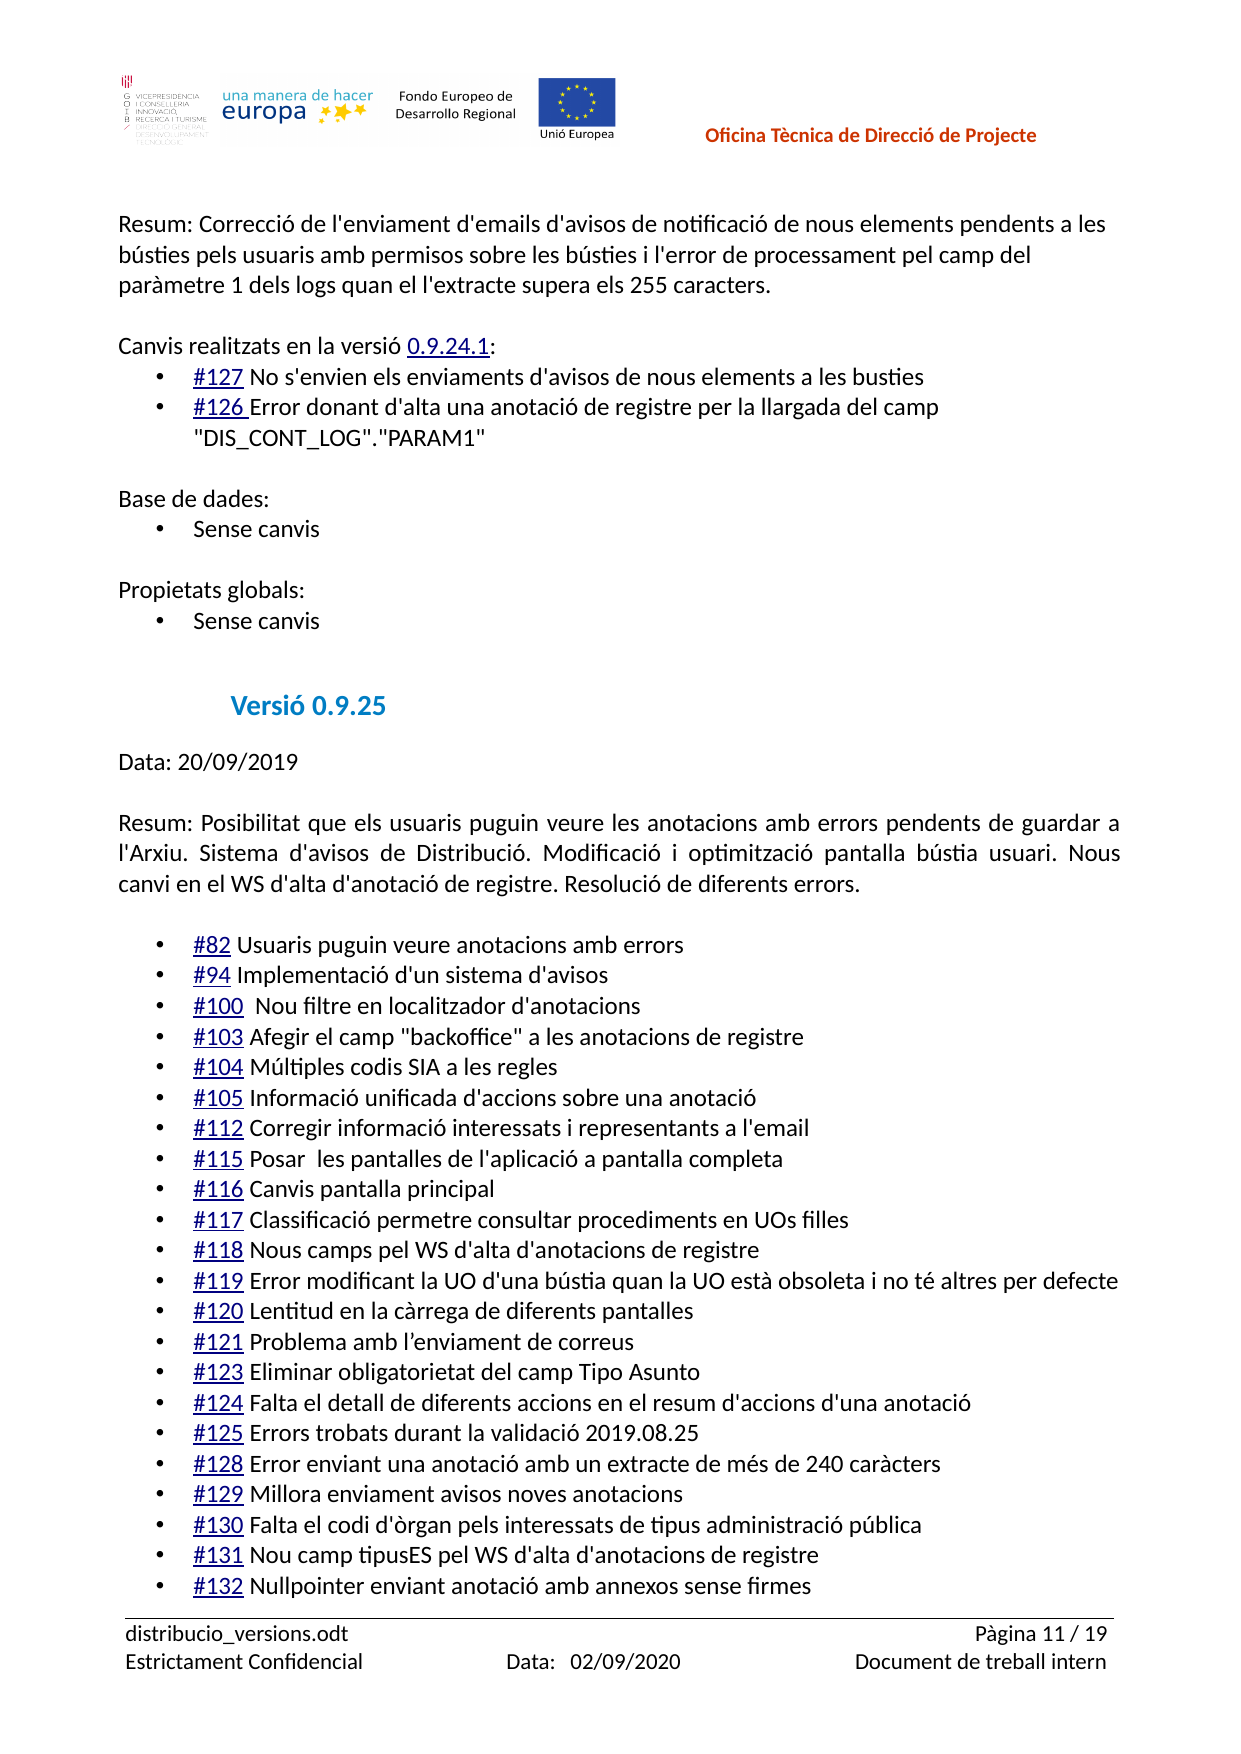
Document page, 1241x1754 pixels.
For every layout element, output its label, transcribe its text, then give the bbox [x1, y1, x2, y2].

list #125 Errors trobats durant la validació 2019.08.25 [156, 1417, 1122, 1448]
list #126 Error donant d'alta una anotació de registre per la llargada del camp "DIS_CONT_LOG"."PARAM1" [156, 391, 1122, 452]
text Resum: Correcció de l'enviament d'emails d'avisos de notificació de nous elements pendents a les bústies pels usuaris amb permisos sobre les bústies i l'error de processament pel camp del paràmetre 1 dels logs quan el l'extracte supera els 255 caracters. [118, 208, 1122, 300]
list #100 Nou filtre en localitzador d'anotacions [156, 990, 1122, 1021]
list #119 Error modificant la UO d'una bústia quan la UO està obsoleta i no té altres per defecte [156, 1265, 1122, 1295]
list #103 Afegir el camp "backoffice" a les anotacions de registre [156, 1021, 1122, 1051]
list #121 Problema amb l’enviament de correus [156, 1326, 1122, 1356]
subtitle Versió 0.9.25 [153, 687, 1122, 722]
list #128 Error enviant una anotació amb un extracte de més de 240 caràcters [156, 1448, 1122, 1478]
list #118 Nous camps pel WS d'alta d'anotacions de registre [156, 1234, 1122, 1265]
list #120 Lentitud en la càrrega de diferents pantalles [156, 1295, 1122, 1326]
picture [118, 73, 213, 147]
list #124 Falta el detall de diferents accions en el resum d'accions d'una anotació [156, 1387, 1122, 1417]
list #117 Classificació permetre consultar procediments en UOs filles [156, 1204, 1122, 1234]
list #82 Usuaris puguin veure anotacions amb errors [156, 929, 1122, 959]
list #94 Implementació d'un sistema d'avisos [156, 959, 1122, 990]
list #112 Corregir informació interessats i representants a l'email [156, 1112, 1122, 1143]
list Sense canvis [156, 513, 1122, 544]
text Base de dades: [118, 483, 1122, 513]
list #105 Informació unificada d'accions sobre una anotació [156, 1082, 1122, 1112]
list #104 Múltiples codis SIA a les regles [156, 1051, 1122, 1082]
list #131 Nou camp tipusES pel WS d'alta d'anotacions de registre [156, 1539, 1122, 1570]
list #115 Posar les pantalles de l'aplicació a pantalla completa [156, 1143, 1122, 1173]
list #116 Canvis pantalla principal [156, 1173, 1122, 1204]
list #123 Eliminar obligatorietat del camp Tipo Asunto [156, 1356, 1122, 1387]
text Canvis realitzats en la versió 0.9.24.1: [118, 330, 1122, 361]
list #132 Nullpointer enviant anotació amb annexos sense firmes [156, 1570, 1122, 1601]
list #129 Millora enviament avisos noves anotacions [156, 1478, 1122, 1509]
list #127 No s'envien els enviaments d'avisos de nous elements a les busties [156, 361, 1122, 391]
text Propietats globals: [118, 574, 1122, 605]
list #130 Falta el codi d'òrgan pels interessats de tipus administració pública [156, 1509, 1122, 1539]
text Data: 20/09/2019 [118, 746, 1122, 776]
text Resum: Posibilitat que els usuaris puguin veure les anotacions amb errors pendents de guardar a l'Arxiu. Sistema d'avisos de Distribució. Modificació i optimització pantalla bústia usuari. Nous canvi en el WS d'alta d'anotació de registre. Resolució de diferents errors. [118, 807, 1122, 898]
list Sense canvis [156, 605, 1122, 636]
picture [219, 73, 621, 147]
